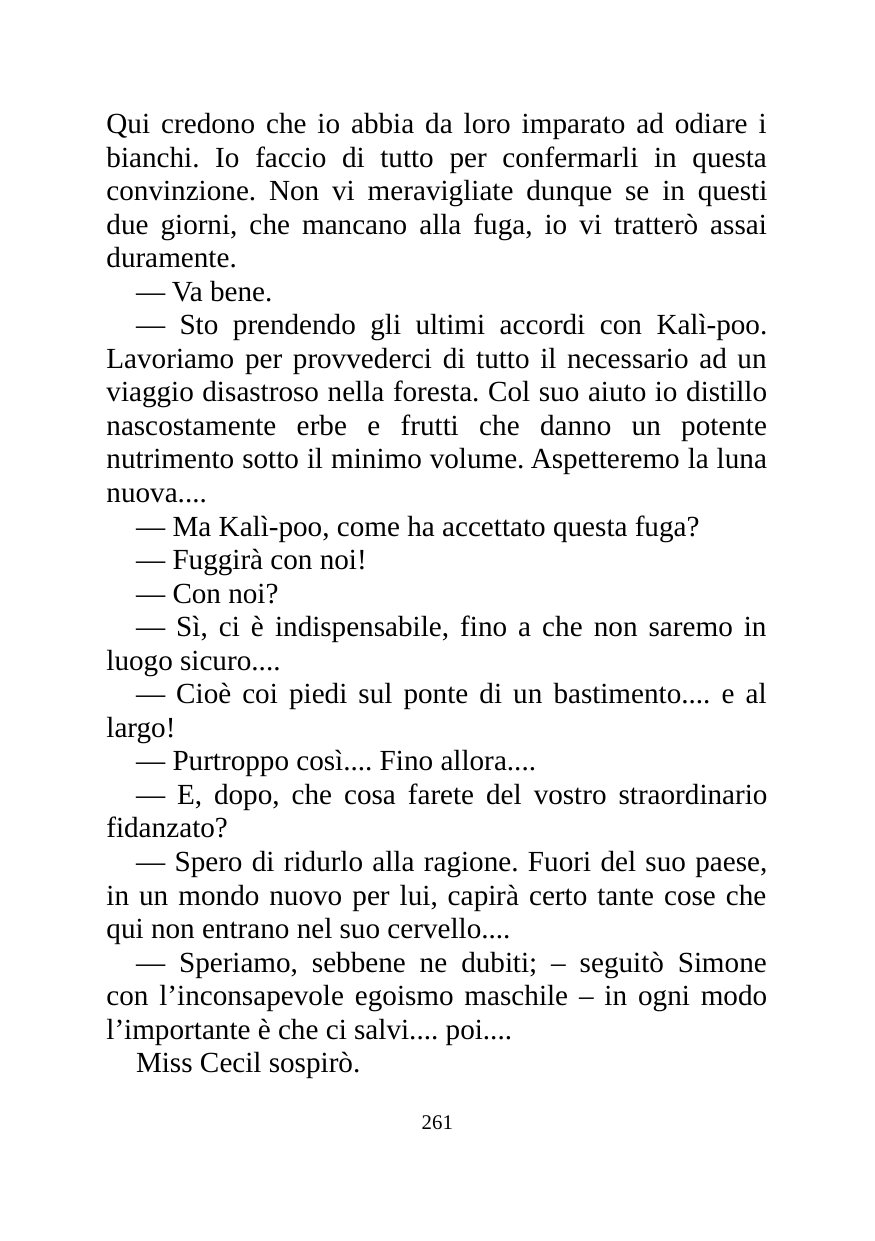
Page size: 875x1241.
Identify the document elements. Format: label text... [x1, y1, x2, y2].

text Qui credono che io abbia da loro imparato ad odiare i bianchi. Io faccio di tutto per confermarli in questa convinzione. Non vi meravigliate dunque se in questi due giorni, che mancano alla fuga, io vi tratterò assai duramente. [106, 106, 768, 274]
text — Con noi? [106, 576, 768, 609]
text — Purtroppo così.... Fino allora.... [106, 743, 768, 777]
text — E, dopo, che cosa farete del vostro straordinario fidanzato? [106, 777, 768, 844]
text Miss Cecil sospirò. [106, 1045, 768, 1079]
text — Sì, ci è indispensabile, fino a che non saremo in luogo sicuro.... [106, 609, 768, 676]
text — Speriamo, sebbene ne dubiti; – seguitò Simone con l’inconsapevole egoismo maschile – in ogni modo l’importante è che ci salvi.... poi.... [106, 945, 768, 1045]
text — Ma Kalì-poo, come ha accettato questa fuga? [106, 509, 768, 542]
text — Va bene. [106, 274, 768, 307]
text — Spero di ridurlo alla ragione. Fuori del suo paese, in un mondo nuovo per lui, capirà certo tante cose che qui non entrano nel suo cervello.... [106, 844, 768, 945]
text — Cioè coi piedi sul ponte di un bastimento.... e al largo! [106, 676, 768, 743]
text — Sto prendendo gli ultimi accordi con Kalì-poo. Lavoriamo per provvederci di tutto il necessario ad un viaggio disastroso nella foresta. Col suo aiuto io distillo nascostamente erbe e frutti che danno un potente nutrimento sotto il minimo volume. Aspetteremo la luna nuova.... [106, 307, 768, 509]
text — Fuggirà con noi! [106, 542, 768, 576]
